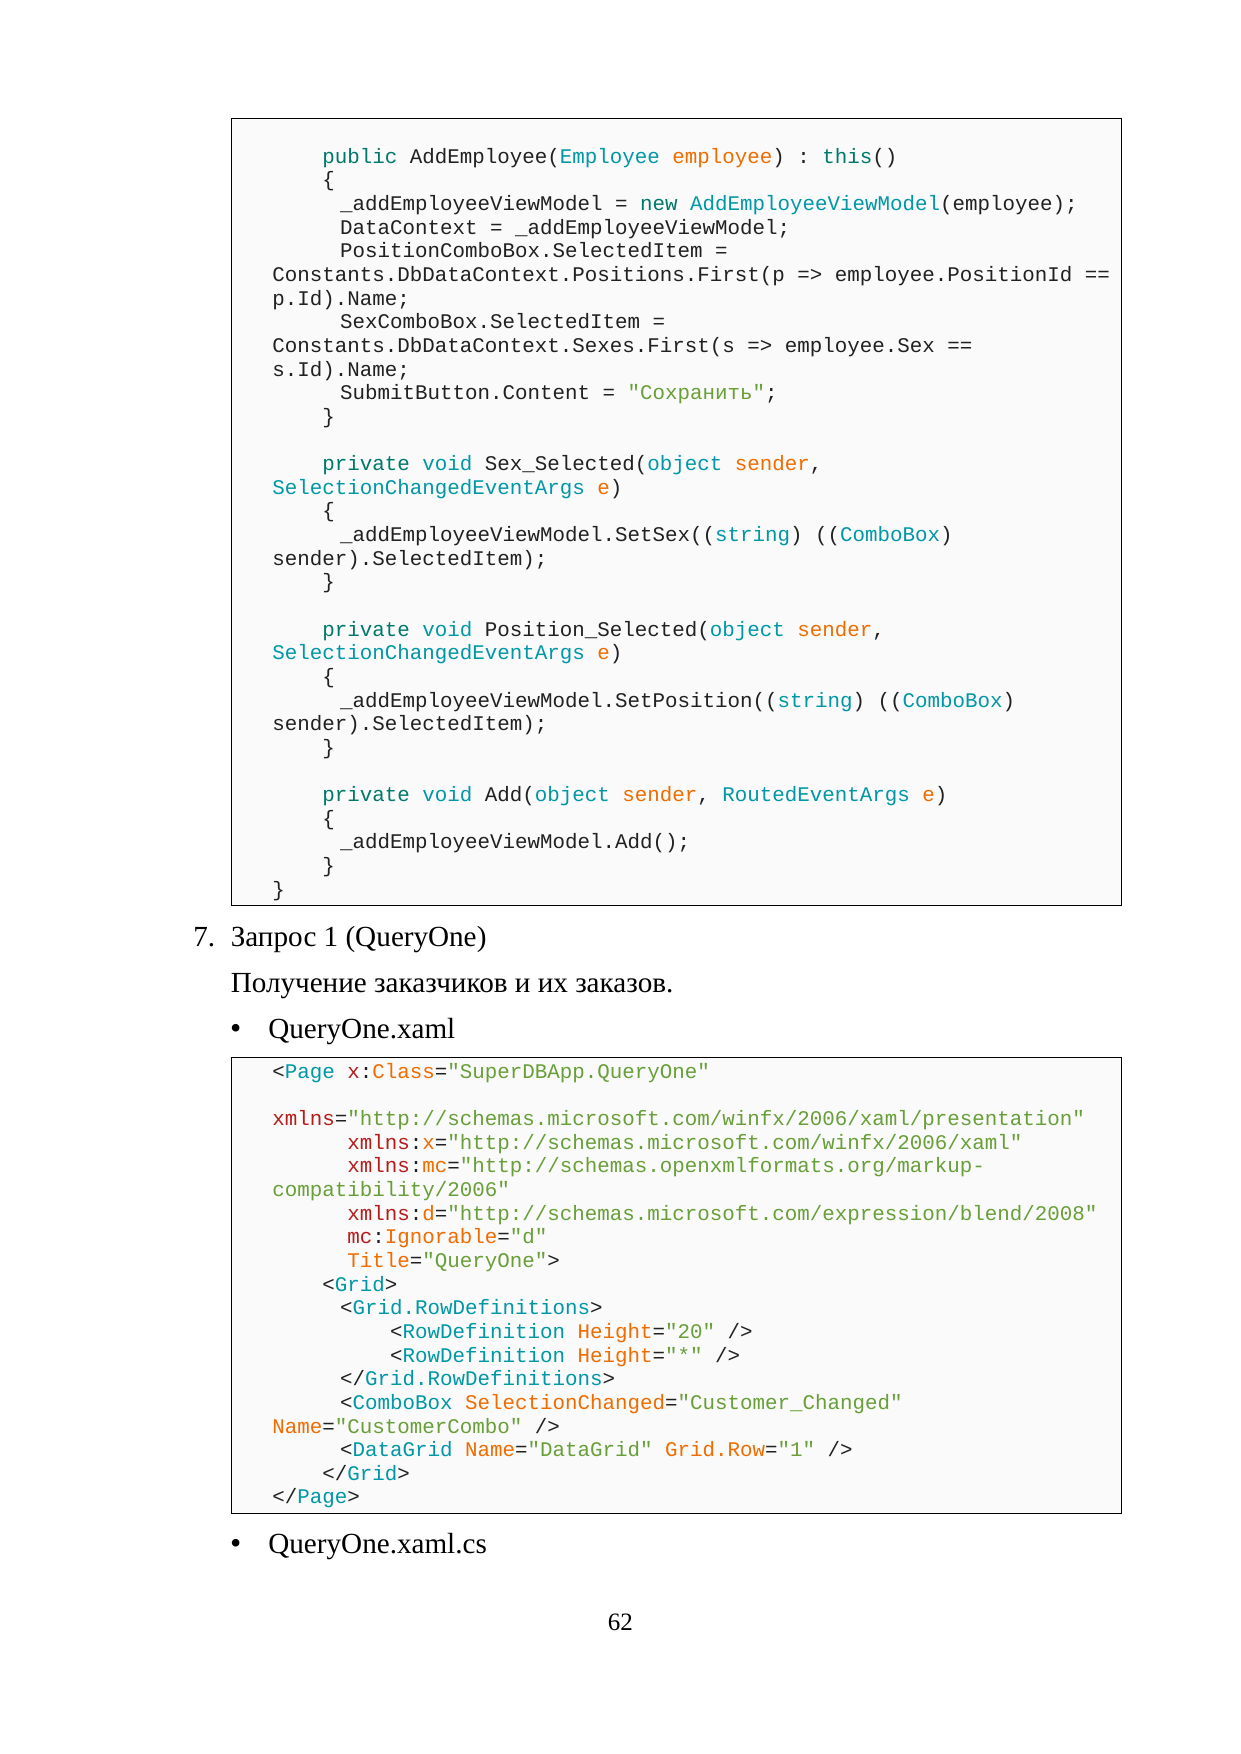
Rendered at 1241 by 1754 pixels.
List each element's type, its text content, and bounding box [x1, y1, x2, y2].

list private void Add(object sender, RoutedEventArgs e) [232, 780, 1121, 804]
list <RowDefinition Height="*" /> [232, 1341, 1121, 1364]
list Запрос 1 (QueryOne) [193, 919, 1122, 952]
list PositionComboBox.SelectedItem = Constants.DbDataContext.Positions.First(p => employee.PositionId == p.Id).Name; [232, 236, 1121, 307]
list SexComboBox.SelectedItem = Constants.DbDataContext.Sexes.First(s => employee.Sex == s.Id).Name; [232, 307, 1121, 378]
list <ComboBox SelectionChanged="Customer_Changed" Name="CustomerCombo" /> [232, 1388, 1121, 1435]
list } [232, 402, 1121, 426]
list xmlns:mc="http://schemas.openxmlformats.org/markup-compatibility/2006" [232, 1152, 1121, 1199]
list public AddEmployee(Employee employee) : this() [232, 142, 1121, 165]
list { [232, 662, 1121, 686]
list Title="QueryOne"> [232, 1246, 1121, 1270]
list </Grid.RowDefinitions> [232, 1364, 1121, 1388]
list } [232, 851, 1121, 875]
list xmlns:d="http://schemas.microsoft.com/expression/blend/2008" [232, 1199, 1121, 1222]
list xmlns="http://schemas.microsoft.com/winfx/2006/xaml/presentation" [232, 1081, 1121, 1128]
list _addEmployeeViewModel.SetPosition((string) ((ComboBox) sender).SelectedItem); [232, 686, 1121, 733]
list <Grid.RowDefinitions> [232, 1293, 1121, 1317]
list Получение заказчиков и их заказов. [193, 965, 1122, 998]
list mc:Ignorable="d" [232, 1222, 1121, 1246]
list { [232, 165, 1121, 189]
list <Page x:Class="SuperDBApp.QueryOne" [232, 1058, 1121, 1081]
list private void Position_Selected(object sender, SelectionChangedEventArgs e) [232, 615, 1121, 662]
list } [232, 733, 1121, 757]
list { [232, 804, 1121, 827]
list _addEmployeeViewModel = new AddEmployeeViewModel(employee); [232, 189, 1121, 213]
list <DataGrid Name="DataGrid" Grid.Row="1" /> [232, 1435, 1121, 1459]
list QueryOne.xaml [231, 1011, 1122, 1044]
list DataContext = _addEmployeeViewModel; [232, 213, 1121, 236]
list } [232, 567, 1121, 591]
list private void Sex_Selected(object sender, SelectionChangedEventArgs e) [232, 449, 1121, 496]
list } [232, 875, 1121, 905]
list <RowDefinition Height="20" /> [232, 1317, 1121, 1341]
list _addEmployeeViewModel.SetSex((string) ((ComboBox) sender).SelectedItem); [232, 520, 1121, 567]
list xmlns:x="http://schemas.microsoft.com/winfx/2006/xaml" [232, 1128, 1121, 1152]
list { [232, 496, 1121, 520]
list </Grid> [232, 1459, 1121, 1483]
list QueryOne.xaml.cs [231, 1527, 1122, 1560]
list <Grid> [232, 1270, 1121, 1293]
list SubmitButton.Content = "Сохранить"; [232, 378, 1121, 402]
list </Page> [232, 1483, 1121, 1513]
list _addEmployeeViewModel.Add(); [232, 827, 1121, 851]
